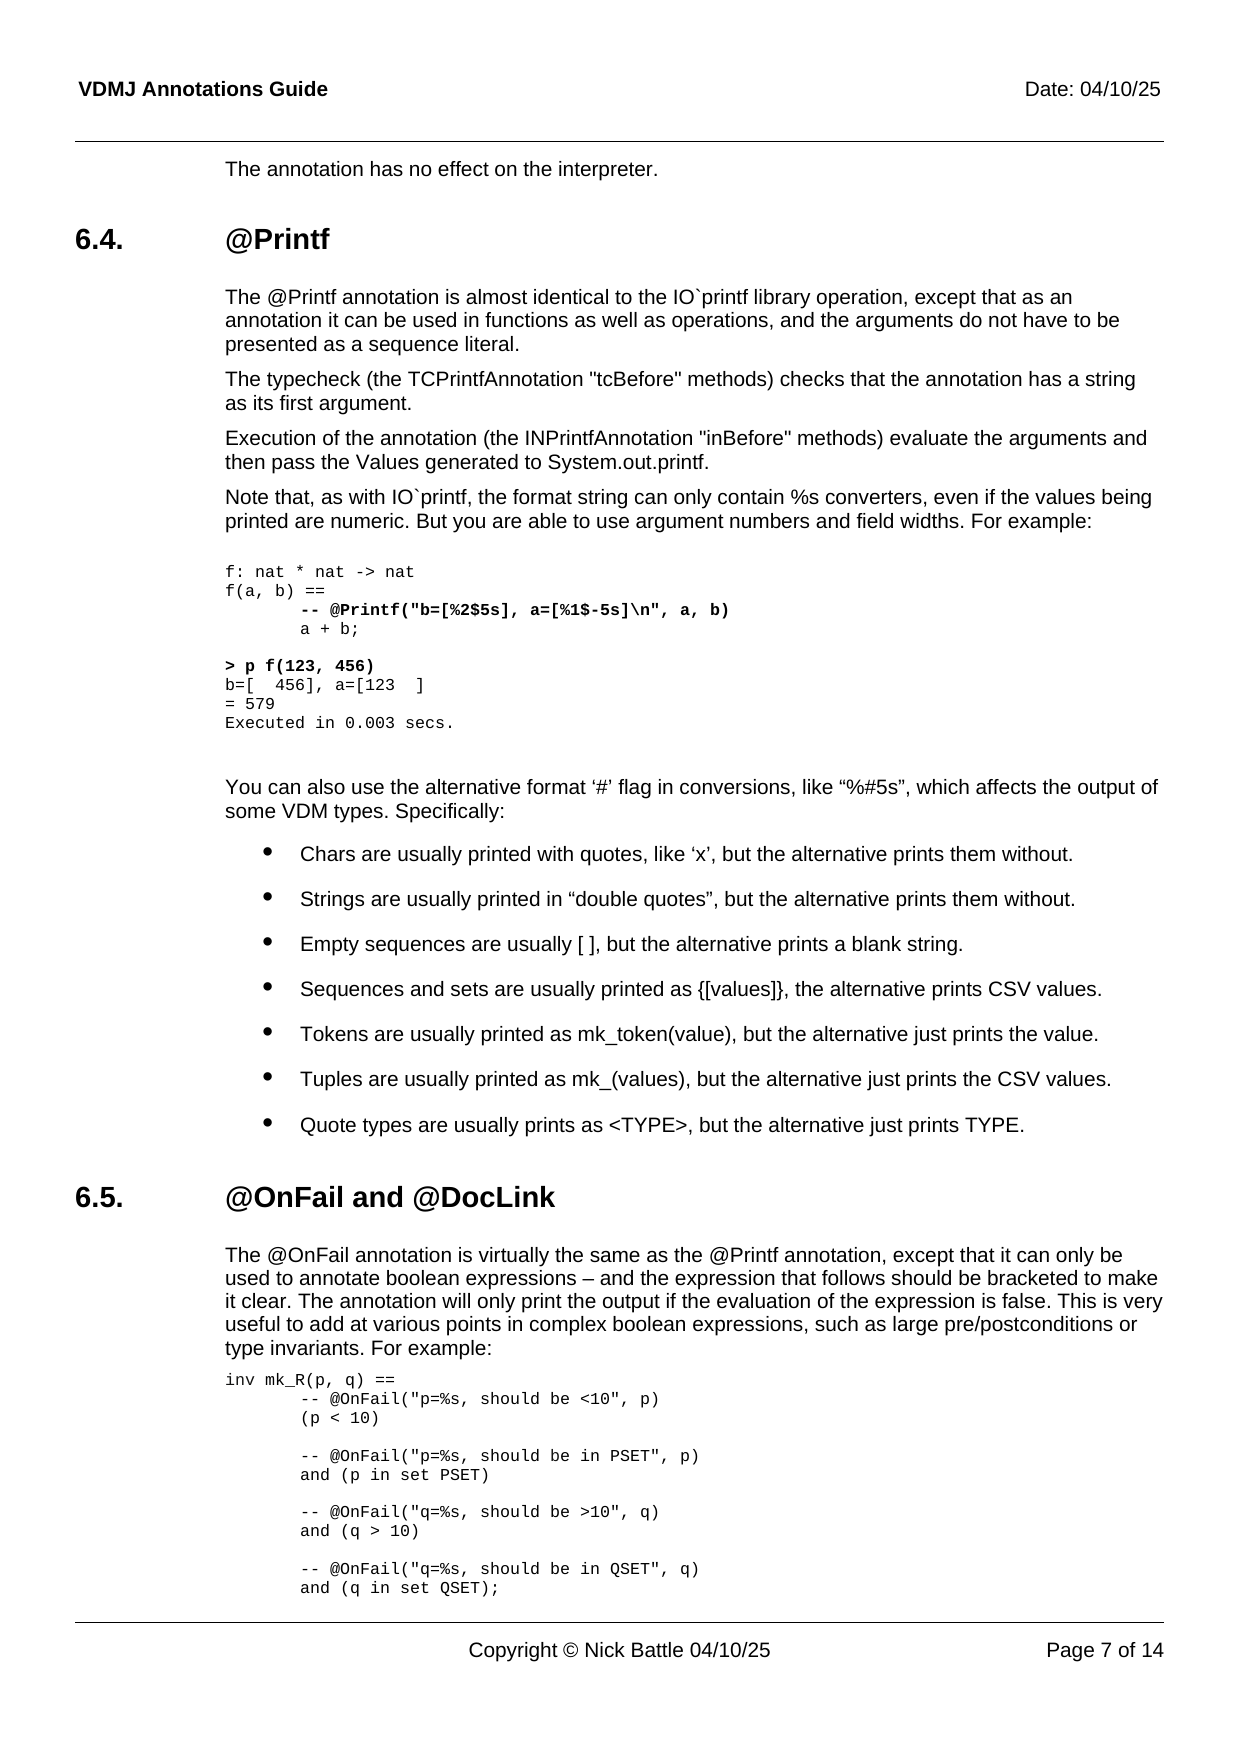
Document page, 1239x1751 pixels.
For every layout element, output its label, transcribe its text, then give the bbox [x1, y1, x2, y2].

text f: nat * nat -> nat [225, 564, 1164, 583]
text and (q in set QSET); [225, 1579, 1164, 1598]
list Strings are usually printed in “double quotes”, but the alternative prints them without. [262, 880, 1164, 913]
subtitle @OnFail and @DocLink [75, 1181, 1164, 1213]
text and (q > 10) [225, 1523, 1164, 1542]
list Empty sequences are usually [ ], but the alternative prints a blank string. [262, 925, 1164, 958]
list Tokens are usually printed as mk_token(value), but the alternative just prints the value. [262, 1015, 1164, 1048]
text Executed in 0.003 secs. [225, 714, 1164, 733]
text The @Printf annotation is almost identical to the IO`printf library operation, except that as an annotation it can be used in functions as well as operations, and the arguments do not have to be presented as a sequence literal. [225, 286, 1164, 356]
text and (p in set PSET) [225, 1466, 1164, 1485]
list Quote types are usually prints as <TYPE>, but the alternative just prints TYPE. [262, 1106, 1164, 1138]
text b=[ 456], a=[123 ] [225, 677, 1164, 696]
text > p f(123, 456) [225, 658, 1164, 677]
text -- @OnFail("q=%s, should be in QSET", q) [225, 1560, 1164, 1579]
text Note that, as with IO`printf, the format string can only contain %s converters, even if the values being printed are numeric. But you are able to use argument numbers and field widths. For example: [225, 486, 1164, 532]
text -- @Printf("b=[%2$5s], a=[%1$-5s]\n", a, b) [225, 601, 1164, 620]
list Tuples are usually printed as mk_(values), but the alternative just prints the CSV values. [262, 1060, 1164, 1093]
subtitle @Printf [75, 223, 1164, 256]
text (p < 10) [225, 1409, 1164, 1428]
text The annotation has no effect on the interpreter. [225, 157, 1164, 181]
text The @OnFail annotation is virtually the same as the @Printf annotation, except that it can only be used to annotate boolean expressions – and the expression that follows should be bracketed to make it clear. The annotation will only print the output if the evaluation of the expression is false. This is very useful to add at various points in complex boolean expressions, such as large pre/postconditions or type invariants. For example: [225, 1243, 1164, 1359]
text f(a, b) == [225, 583, 1164, 601]
text -- @OnFail("p=%s, should be <10", p) [225, 1391, 1164, 1409]
text The typecheck (the TCPrintfAnnotation "tcBefore" methods) checks that the annotation has a string as its first argument. [225, 368, 1164, 414]
text You can also use the alternative format ‘#’ flag in conversions, like “%#5s”, which affects the output of some VDM types. Specifically: [225, 776, 1164, 822]
text a + b; [225, 620, 1164, 639]
text inv mk_R(p, q) == [225, 1372, 1164, 1391]
text Execution of the annotation (the INPrintfAnnotation "inBefore" methods) evaluate the arguments and then pass the Values generated to System.out.printf. [225, 427, 1164, 473]
text = 579 [225, 696, 1164, 714]
text -- @OnFail("p=%s, should be in PSET", p) [225, 1447, 1164, 1466]
list Chars are usually printed with quotes, like ‘x’, but the alternative prints them without. [262, 835, 1164, 867]
list Sequences and sets are usually printed as {[values]}, the alternative prints CSV values. [262, 970, 1164, 1003]
text -- @OnFail("q=%s, should be >10", q) [225, 1504, 1164, 1523]
